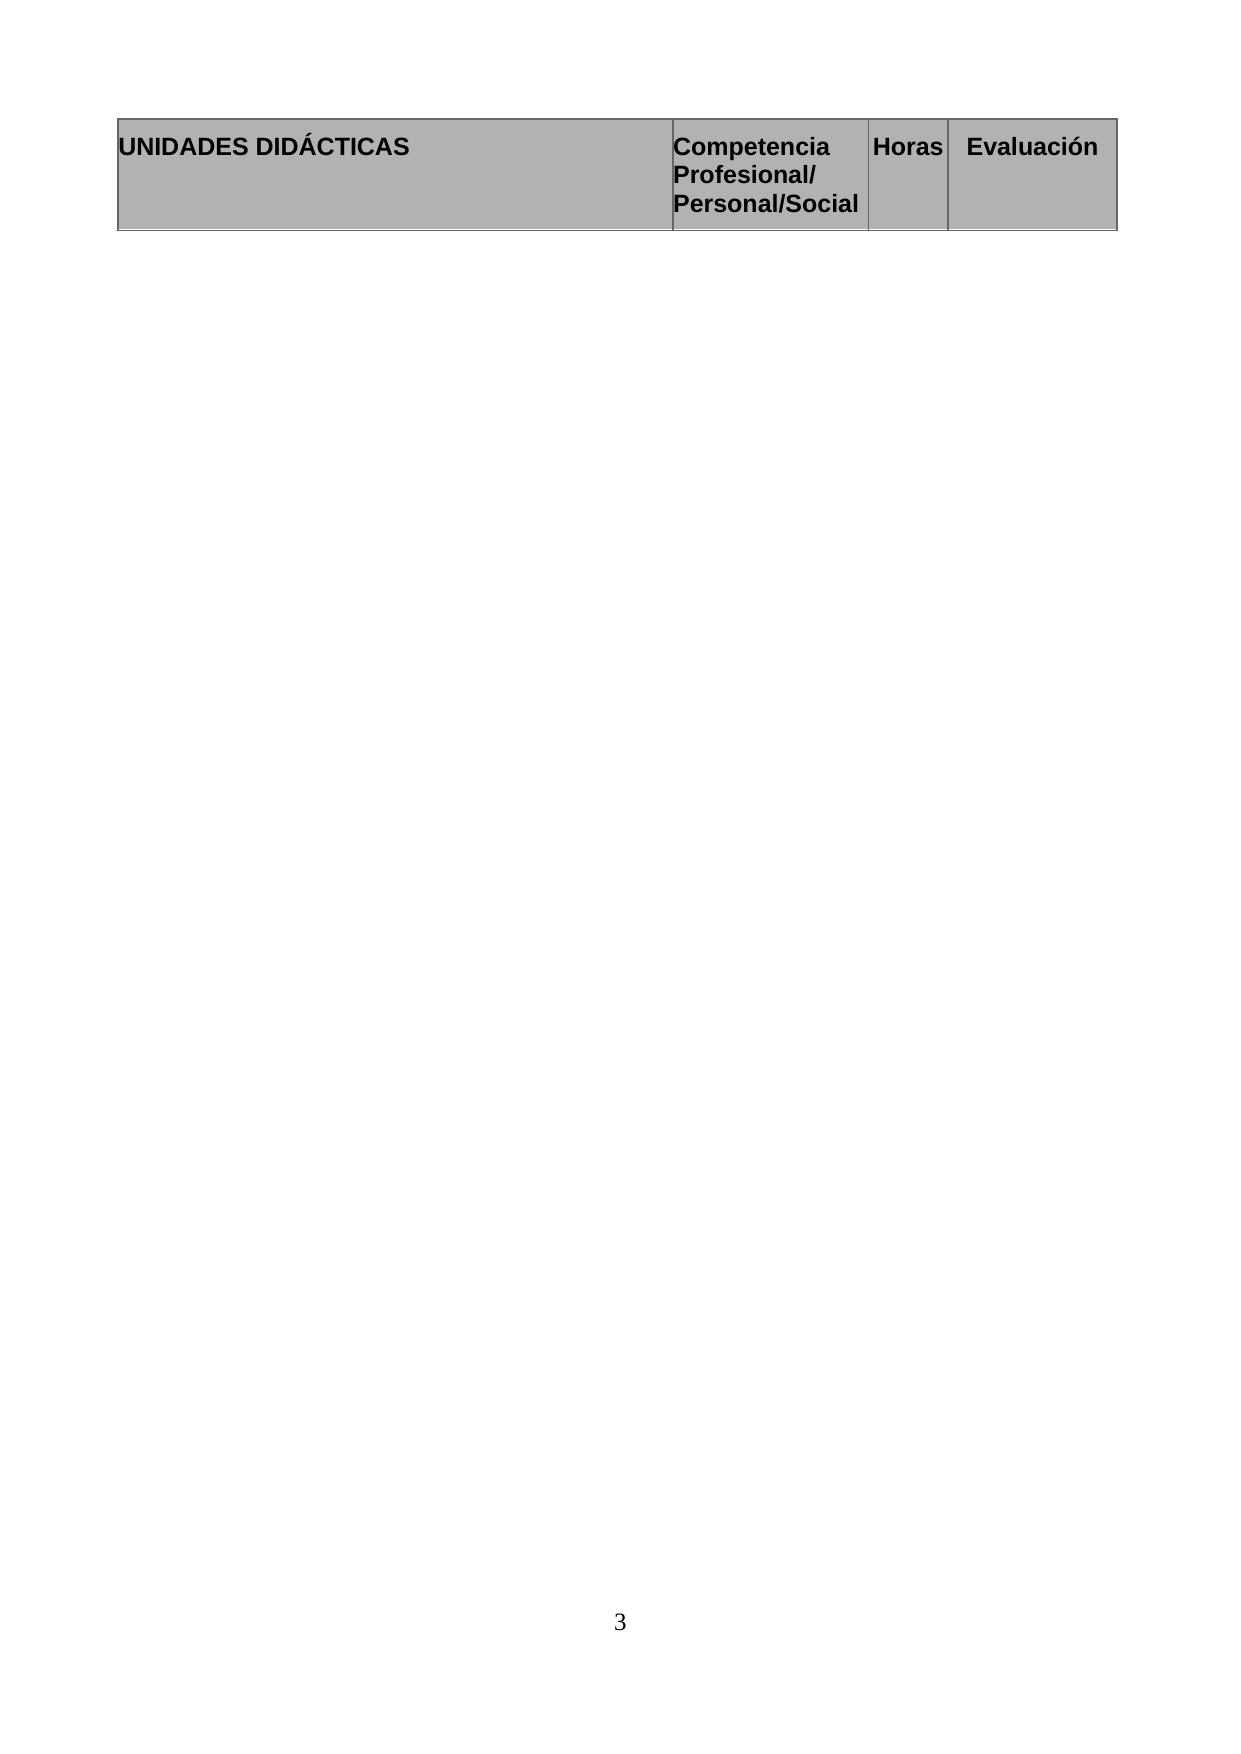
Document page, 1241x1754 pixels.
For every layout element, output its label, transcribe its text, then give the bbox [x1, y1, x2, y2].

table_header Evaluación [949, 120, 1116, 229]
table_header Competencia Profesional/ Personal/Social [674, 120, 868, 229]
table_header Horas [869, 120, 947, 229]
table_header UNIDADES DIDÁCTICAS [119, 120, 672, 229]
